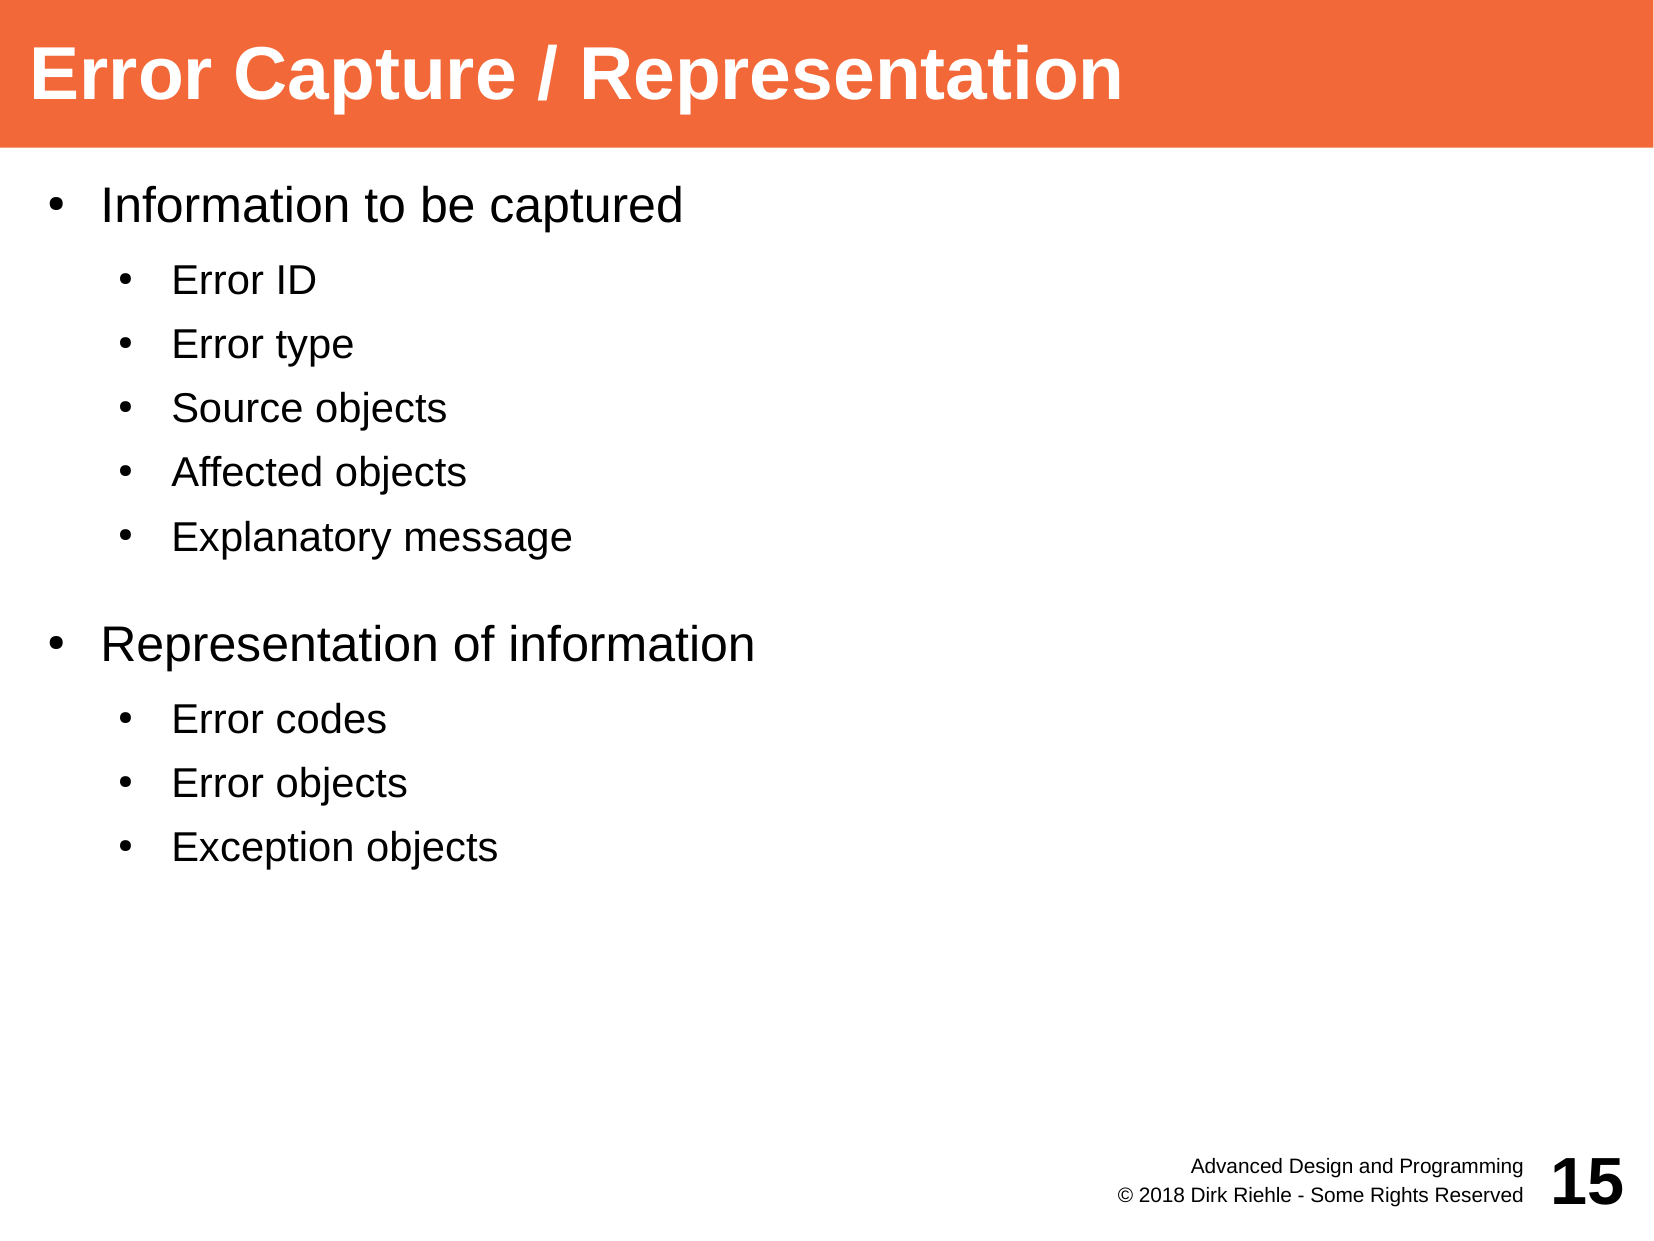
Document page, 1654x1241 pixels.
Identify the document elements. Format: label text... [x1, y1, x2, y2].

title Error Capture / Representation [0, 0, 1654, 148]
list Information to be captured Error ID Error type Source objects Affected objects Explanatory message Representation of information Error codes Error objects Exception objects [29, 177, 1625, 1063]
